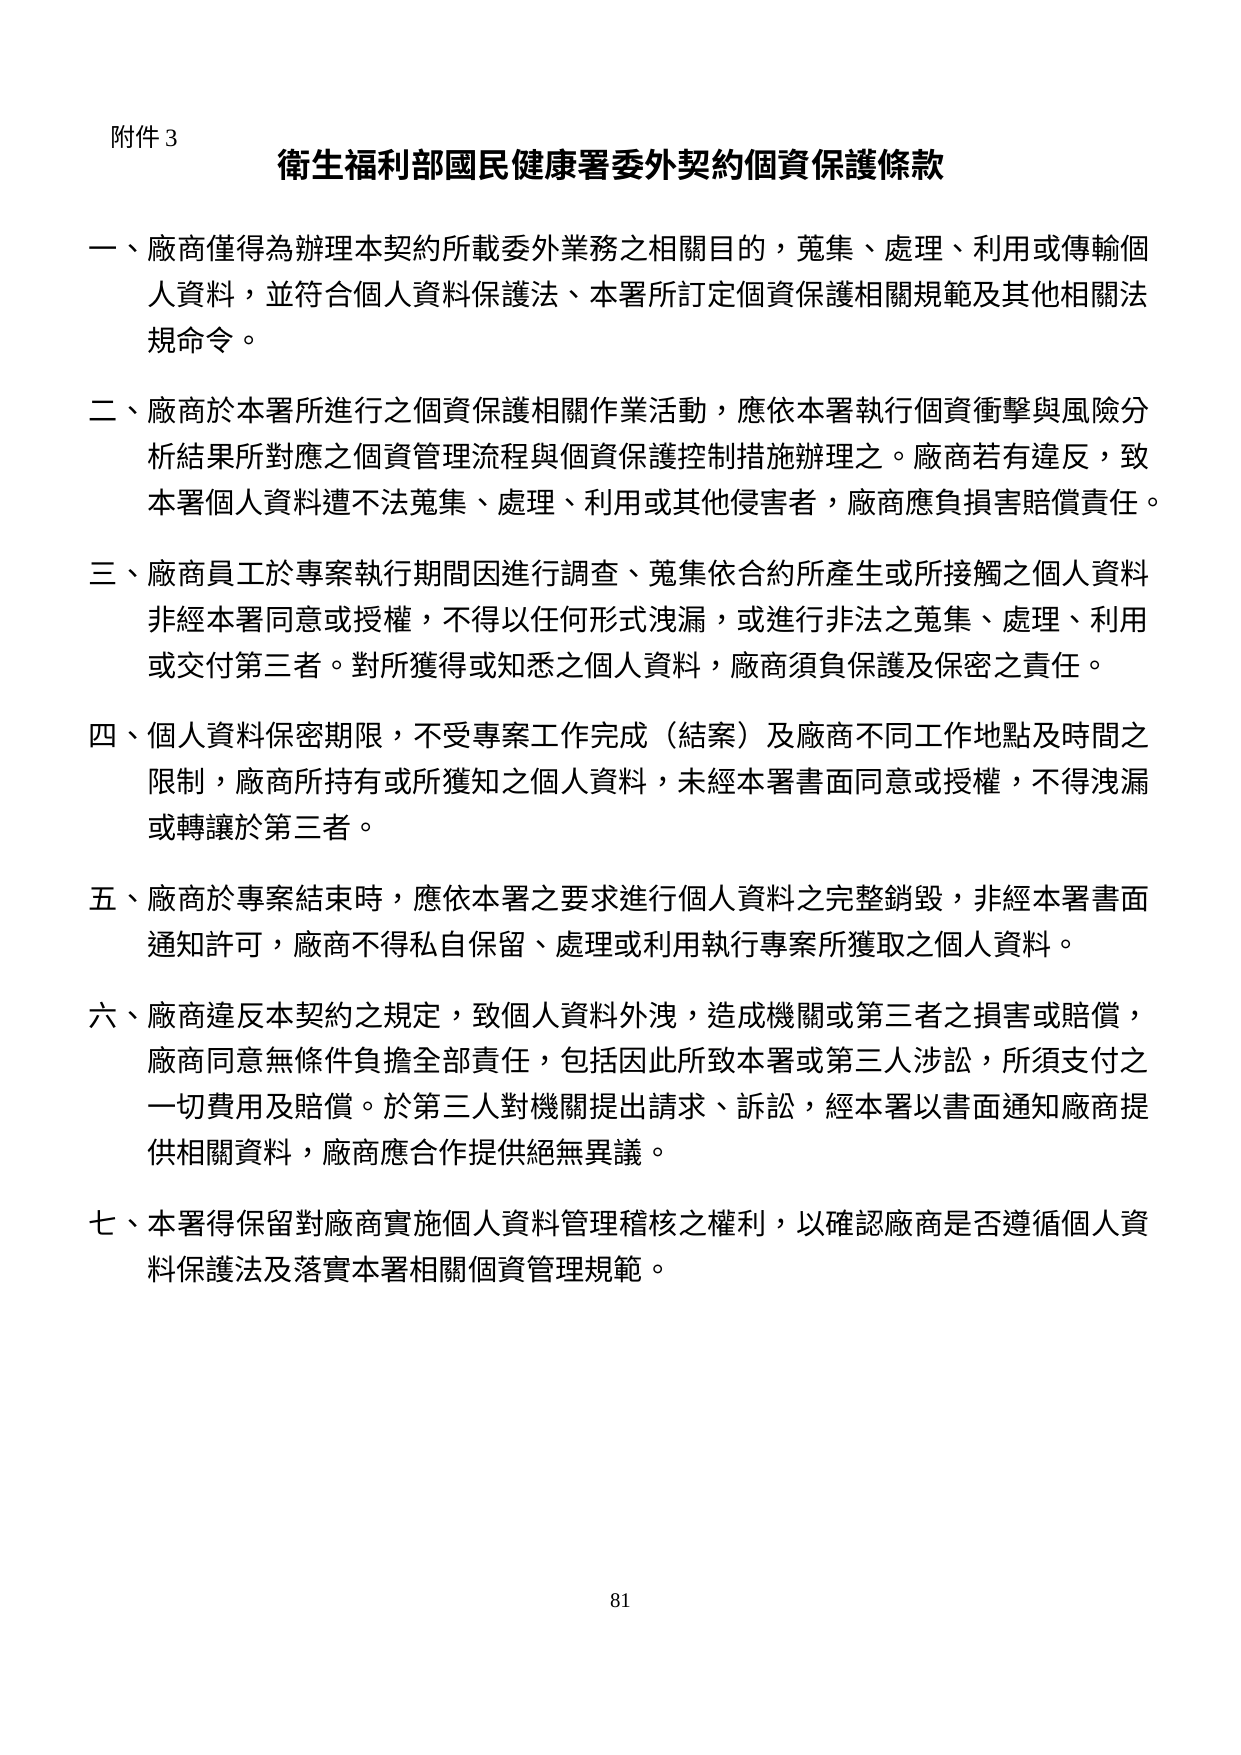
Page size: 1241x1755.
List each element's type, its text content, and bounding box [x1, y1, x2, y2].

text 三、廠商員工於專案執行期間因進行調查、蒐集依合約所產生或所接觸之個人資料，非經本署同意或授權，不得以任何形式洩漏，或進行非法之蒐集、處理、利用或交付第三者。對所獲得或知悉之個人資料，廠商須負保護及保密之責任。 [89, 548, 1152, 685]
text 七、本署得保留對廠商實施個人資料管理稽核之權利，以確認廠商是否遵循個人資料保護法及落實本署相關個資管理規範。 [89, 1198, 1152, 1289]
text 附件3 [110, 118, 205, 154]
text 二、廠商於本署所進行之個資保護相關作業活動，應依本署執行個資衝擊與風險分析結果所對應之個資管理流程與個資保護控制措施辦理之。廠商若有違反，致本署個人資料遭不法蒐集、處理、利用或其他侵害者，廠商應負損害賠償責任。 [89, 385, 1152, 523]
text 一、廠商僅得為辦理本契約所載委外業務之相關目的，蒐集、處理、利用或傳輸個人資料，並符合個人資料保護法、本署所訂定個資保護相關規範及其他相關法規命令。 [89, 223, 1152, 360]
text 四、個人資料保密期限，不受專案工作完成（結案）及廠商不同工作地點及時間之限制，廠商所持有或所獲知之個人資料，未經本署書面同意或授權，不得洩漏或轉讓於第三者。 [89, 710, 1152, 848]
text 五、廠商於專案結束時，應依本署之要求進行個人資料之完整銷毀，非經本署書面通知許可，廠商不得私自保留、處理或利用執行專案所獲取之個人資料。 [89, 873, 1152, 964]
text 衛生福利部國民健康署委外契約個資保護條款 [70, 110, 1152, 185]
text 六、廠商違反本契約之規定，致個人資料外洩，造成機關或第三者之損害或賠償，廠商同意無條件負擔全部責任，包括因此所致本署或第三人涉訟，所須支付之一切費用及賠償。於第三人對機關提出請求、訴訟，經本署以書面通知廠商提供相關資料，廠商應合作提供絕無異議。 [89, 989, 1152, 1173]
